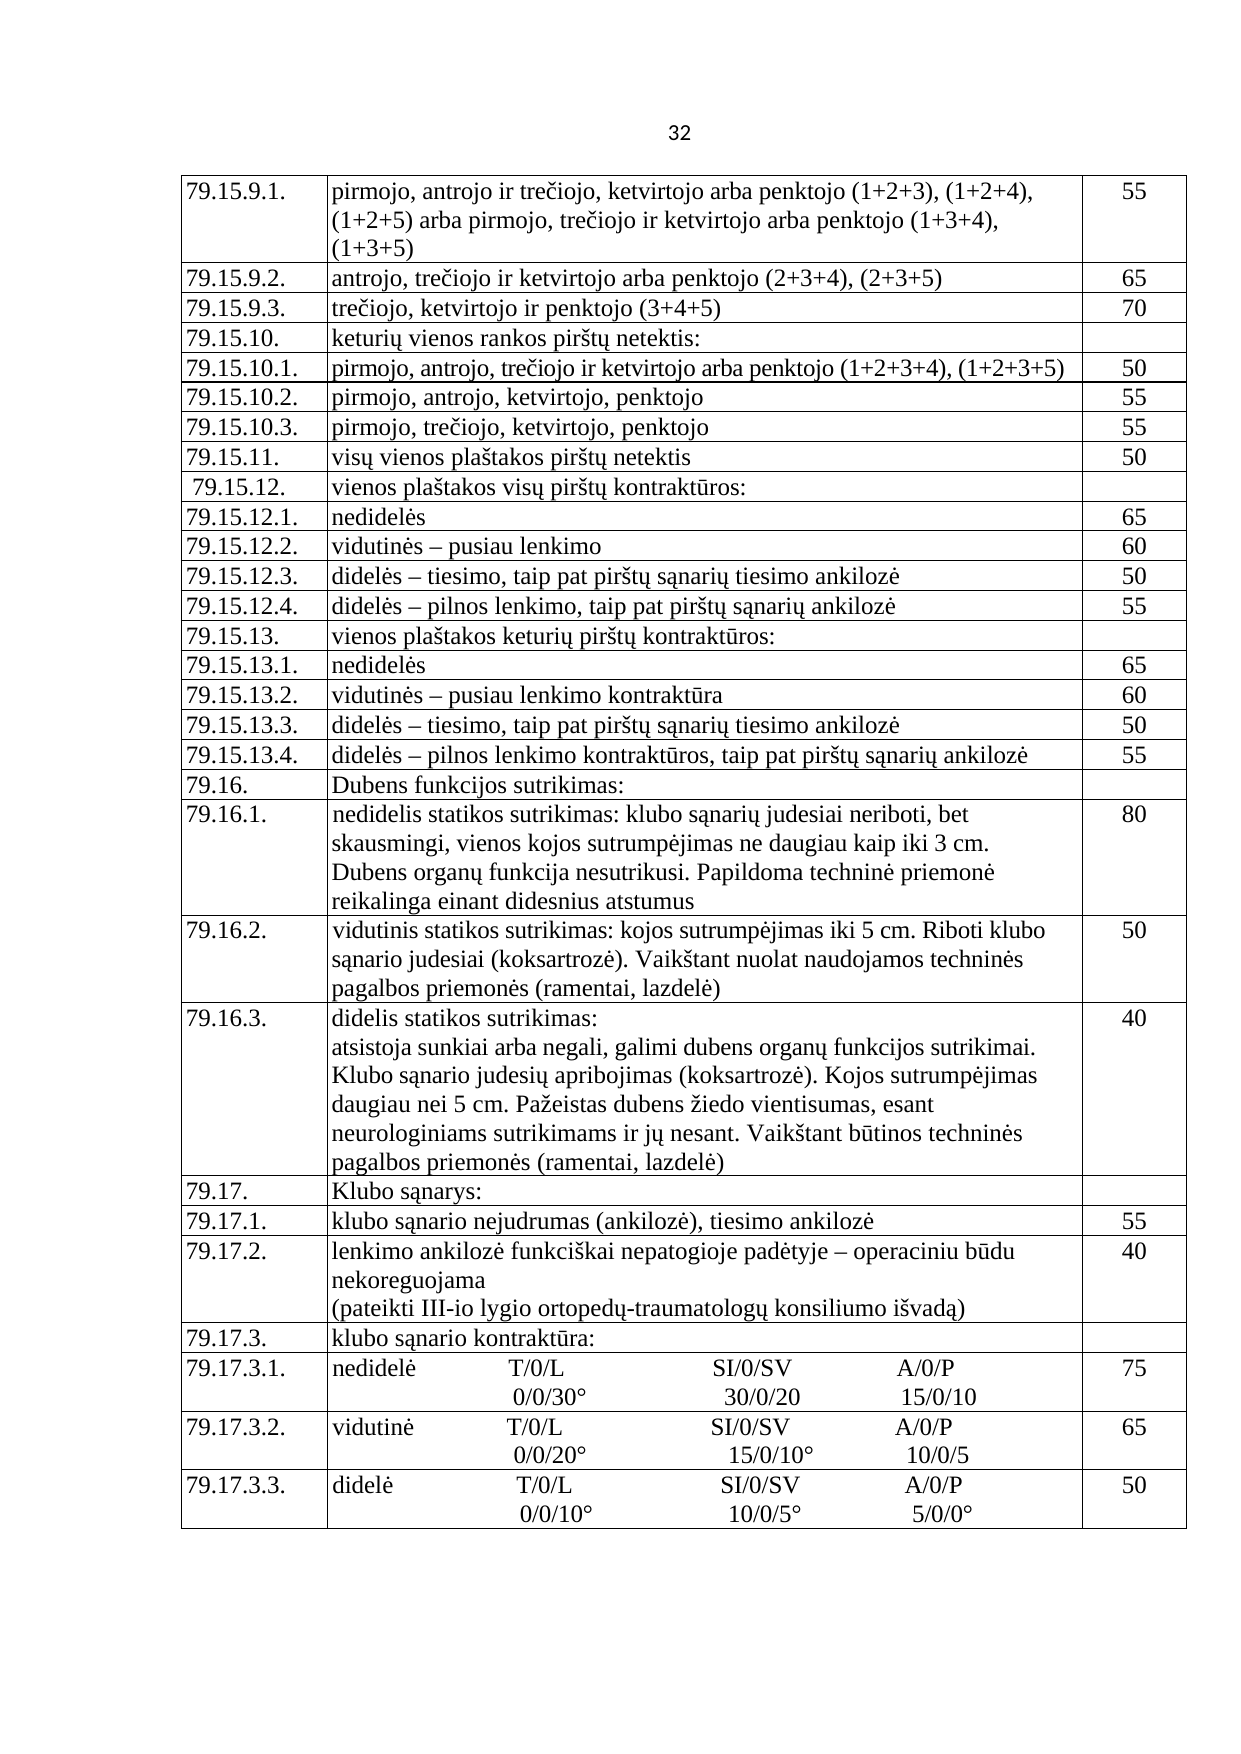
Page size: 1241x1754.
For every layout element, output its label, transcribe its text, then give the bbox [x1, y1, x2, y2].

table_cell [1083, 1176, 1186, 1205]
table_cell didelės – tiesimo, taip pat pirštų sąnarių tiesimo ankilozė [328, 561, 1082, 590]
table_cell 50 [1083, 916, 1186, 1002]
table_cell 79.17.3.1. [182, 1353, 327, 1411]
table_cell 79.17.3. [182, 1323, 327, 1352]
table_cell 79.15.13.1. [182, 651, 327, 679]
table_cell nedidelės [328, 651, 1082, 679]
table_cell 40 [1083, 1236, 1186, 1322]
table_cell 79.15.10. [182, 323, 327, 352]
table_cell didelės – pilnos lenkimo kontraktūros, taip pat pirštų sąnarių ankilozė [328, 740, 1082, 769]
table_cell klubo sąnario nejudrumas (ankilozė), tiesimo ankilozė [328, 1206, 1082, 1235]
table_cell 79.15.13.2. [182, 680, 327, 709]
table_cell pirmojo, antrojo, trečiojo ir ketvirtojo arba penktojo (1+2+3+4), (1+2+3+5) [328, 353, 1082, 381]
table_cell klubo sąnario kontraktūra: [328, 1323, 1082, 1352]
table_cell 79.17.3.3. [182, 1470, 327, 1528]
table_cell 65 [1083, 263, 1186, 292]
table_cell 79.15.12.3. [182, 561, 327, 590]
table_cell pirmojo, antrojo ir trečiojo, ketvirtojo arba penktojo (1+2+3), (1+2+4), (1+2+5) arba pirmojo, trečiojo ir ketvirtojo arba penktojo (1+3+4), (1+3+5) [328, 176, 1082, 262]
table_cell didelės – tiesimo, taip pat pirštų sąnarių tiesimo ankilozė [328, 710, 1082, 739]
table_cell 50 [1083, 561, 1186, 590]
table_cell nedidelė T/0/L SI/0/SV A/0/P 0/0/30° 30/0/20 15/0/10 [328, 1353, 1082, 1411]
table_cell 79.16.1. [182, 800, 327, 914]
table_cell vidutinė T/0/L SI/0/SV A/0/P 0/0/20° 15/0/10° 10/0/5 [328, 1412, 1082, 1469]
table_cell 55 [1083, 383, 1186, 411]
table_cell pirmojo, trečiojo, ketvirtojo, penktojo [328, 412, 1082, 441]
table_cell pirmojo, antrojo, ketvirtojo, penktojo [328, 383, 1082, 411]
table_cell Klubo sąnarys: [328, 1176, 1082, 1205]
table_cell Dubens funkcijos sutrikimas: [328, 770, 1082, 798]
table_cell 60 [1083, 680, 1186, 709]
table_cell 75 [1083, 1353, 1186, 1411]
table_cell [1083, 621, 1186, 649]
table_cell visų vienos plaštakos pirštų netektis [328, 442, 1082, 471]
table_cell 79.17.1. [182, 1206, 327, 1235]
table_cell 79.15.13. [182, 621, 327, 649]
table_cell vidutinės – pusiau lenkimo [328, 531, 1082, 560]
table_cell [1083, 1323, 1186, 1352]
table_cell 79.15.12.4. [182, 591, 327, 620]
table_cell 79.15.13.4. [182, 740, 327, 769]
table_cell 79.15.10.3. [182, 412, 327, 441]
table_cell 79.15.12. [182, 472, 327, 501]
table_cell vienos plaštakos visų pirštų kontraktūros: [328, 472, 1082, 501]
table_cell 79.15.12.2. [182, 531, 327, 560]
table_cell 50 [1083, 353, 1186, 381]
table_cell 50 [1083, 1470, 1186, 1528]
table_cell 79.17. [182, 1176, 327, 1205]
table_cell [1083, 770, 1186, 798]
table_cell 79.15.13.3. [182, 710, 327, 739]
table_cell 79.17.3.2. [182, 1412, 327, 1469]
table_cell nedidelės [328, 502, 1082, 530]
table_cell 79.15.12.1. [182, 502, 327, 530]
table_cell 80 [1083, 800, 1186, 914]
table_cell didelė T/0/L SI/0/SV A/0/P 0/0/10° 10/0/5° 5/0/0° [328, 1470, 1082, 1528]
table_cell [1083, 323, 1186, 352]
table_cell keturių vienos rankos pirštų netektis: [328, 323, 1082, 352]
table_cell 79.17.2. [182, 1236, 327, 1322]
table_cell 55 [1083, 591, 1186, 620]
table_cell 79.15.11. [182, 442, 327, 471]
table_cell vidutinės – pusiau lenkimo kontraktūra [328, 680, 1082, 709]
table_cell vienos plaštakos keturių pirštų kontraktūros: [328, 621, 1082, 649]
table_cell 55 [1083, 412, 1186, 441]
table_cell 60 [1083, 531, 1186, 560]
table_cell 79.16.2. [182, 916, 327, 1002]
table_cell 79.15.10.2. [182, 383, 327, 411]
table_cell 55 [1083, 176, 1186, 262]
table_cell 65 [1083, 502, 1186, 530]
table_cell 65 [1083, 1412, 1186, 1469]
table_cell nedidelis statikos sutrikimas: klubo sąnarių judesiai neriboti, bet skausmingi, vienos kojos sutrumpėjimas ne daugiau kaip iki 3 cm. Dubens organų funkcija nesutrikusi. Papildoma techninė priemonė reikalinga einant didesnius atstumus [328, 800, 1082, 914]
table_cell 79.15.10.1. [182, 353, 327, 381]
table_cell 70 [1083, 293, 1186, 322]
table_cell 55 [1083, 1206, 1186, 1235]
table_cell 79.15.9.3. [182, 293, 327, 322]
table_cell lenkimo ankilozė funkciškai nepatogioje padėtyje – operaciniu būdu nekoreguojama (pateikti III-io lygio ortopedų-traumatologų konsiliumo išvadą) [328, 1236, 1082, 1322]
table_cell vidutinis statikos sutrikimas: kojos sutrumpėjimas iki 5 cm. Riboti klubo sąnario judesiai (koksartrozė). Vaikštant nuolat naudojamos techninės pagalbos priemonės (ramentai, lazdelė) [328, 916, 1082, 1002]
table_cell 55 [1083, 740, 1186, 769]
table_cell 40 [1083, 1003, 1186, 1175]
table_cell 79.16. [182, 770, 327, 798]
table_cell 79.15.9.1. [182, 176, 327, 262]
table_cell 50 [1083, 710, 1186, 739]
table_cell 65 [1083, 651, 1186, 679]
table_cell trečiojo, ketvirtojo ir penktojo (3+4+5) [328, 293, 1082, 322]
table_cell 79.16.3. [182, 1003, 327, 1175]
table_cell didelis statikos sutrikimas: atsistoja sunkiai arba negali, galimi dubens organų funkcijos sutrikimai. Klubo sąnario judesių apribojimas (koksartrozė). Kojos sutrumpėjimas daugiau nei 5 cm. Pažeistas dubens žiedo vientisumas, esant neurologiniams sutrikimams ir jų nesant. Vaikštant būtinos techninės pagalbos priemonės (ramentai, lazdelė) [328, 1003, 1082, 1175]
table_cell [1083, 472, 1186, 501]
table_cell antrojo, trečiojo ir ketvirtojo arba penktojo (2+3+4), (2+3+5) [328, 263, 1082, 292]
table_cell 50 [1083, 442, 1186, 471]
table_cell 79.15.9.2. [182, 263, 327, 292]
table_cell didelės – pilnos lenkimo, taip pat pirštų sąnarių ankilozė [328, 591, 1082, 620]
